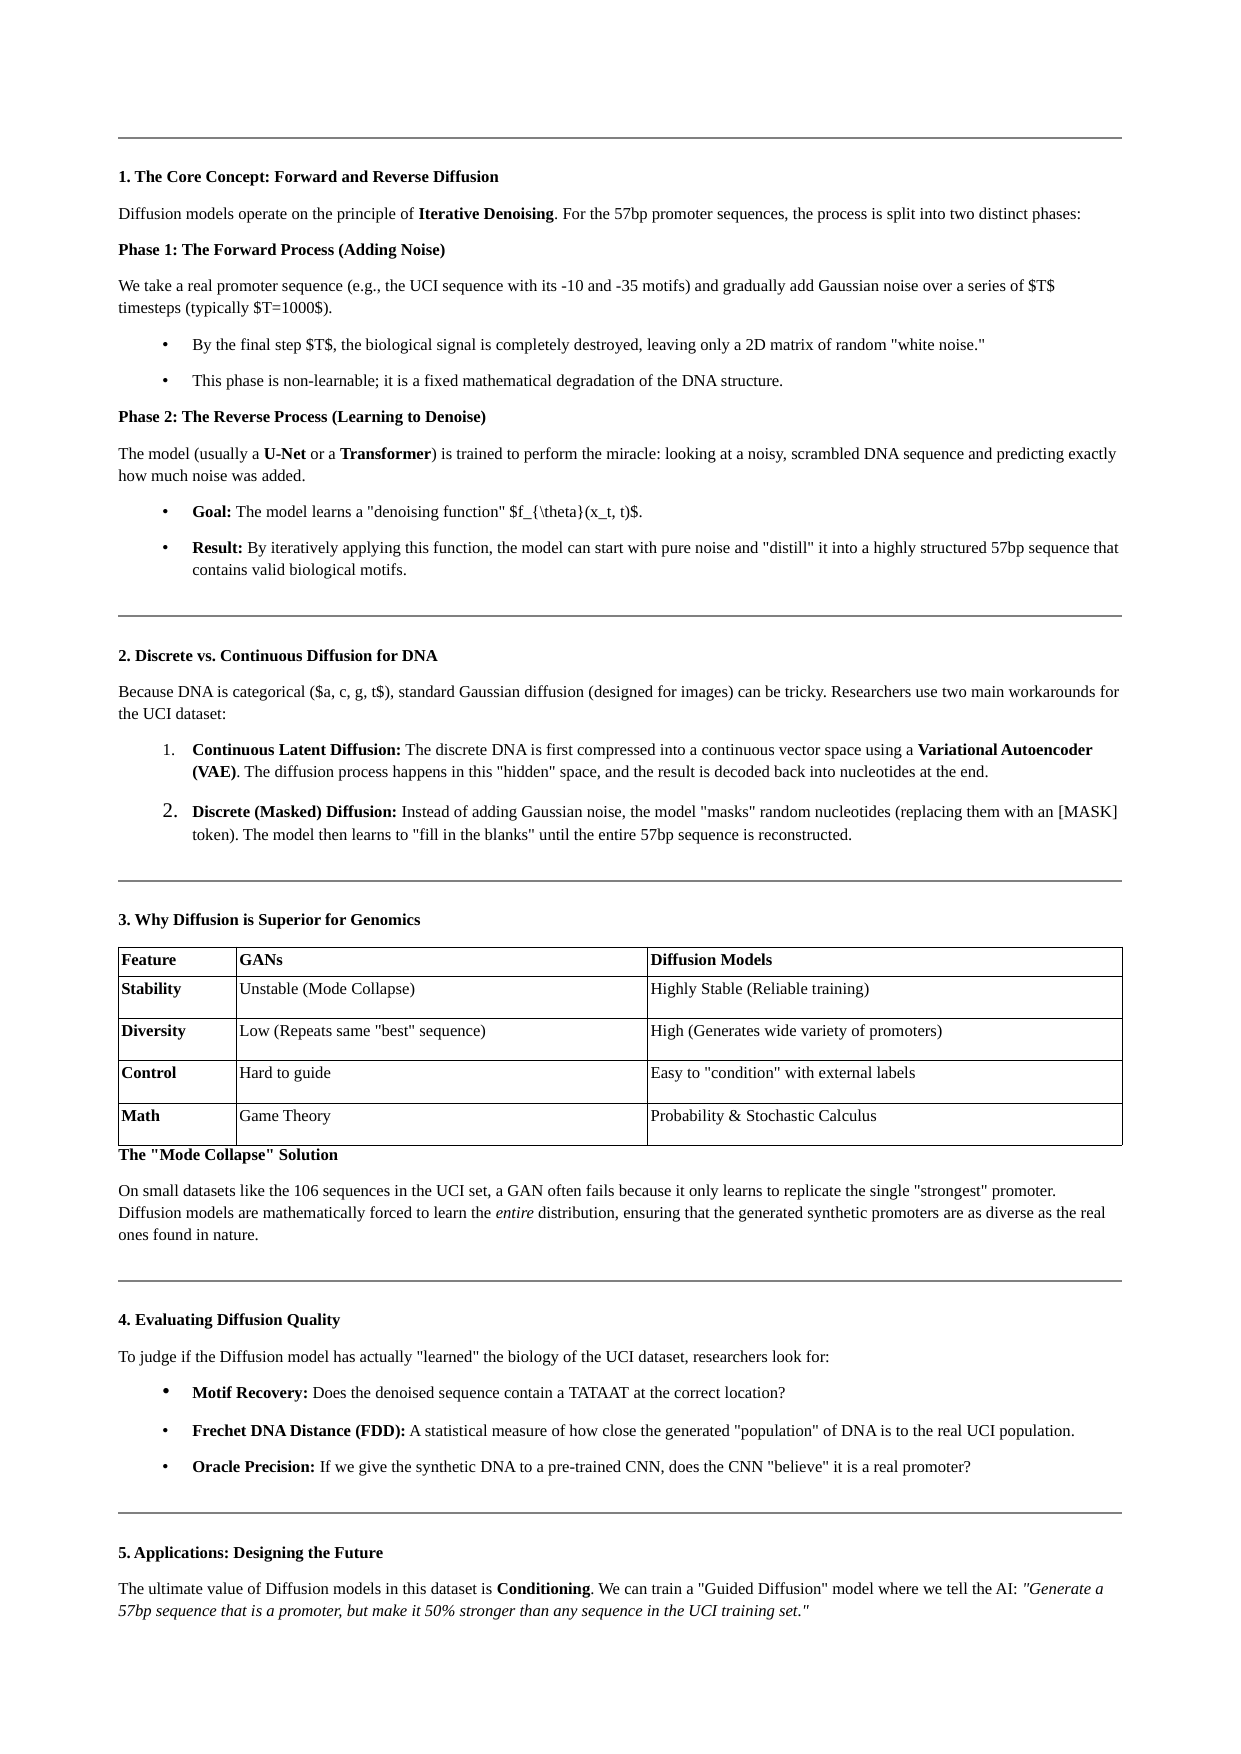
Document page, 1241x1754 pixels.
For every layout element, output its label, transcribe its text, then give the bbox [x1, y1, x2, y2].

subtitle The "Mode Collapse" Solution [118, 1146, 1122, 1164]
list This phase is non-learnable; it is a fixed mathematical degradation of the DNA structure. [162, 371, 1122, 390]
subtitle Phase 1: The Forward Process (Adding Noise) [118, 240, 1122, 259]
text Diffusion models operate on the principle of Iterative Denoising. For the 57bp promoter sequences, the process is split into two distinct phases: [118, 203, 1122, 223]
table_cell Unstable (Mode Collapse) [237, 977, 647, 1018]
text We take a real promoter sequence (e.g., the UCI sequence with its -10 and -35 motifs) and gradually add Gaussian noise over a series of $T$ timesteps (typically $T=1000$). [118, 276, 1122, 317]
list Oracle Precision: If we give the synthetic DNA to a pre-trained CNN, does the CNN "believe" it is a real promoter? [162, 1457, 1122, 1476]
list Goal: The model learns a "denoising function" $f_{\theta}(x_t, t)$. [162, 502, 1122, 521]
table_cell Control [119, 1061, 236, 1102]
subtitle 1. The Core Concept: Forward and Reverse Diffusion [118, 167, 1122, 186]
list Motif Recovery: Does the denoised sequence contain a TATAAT at the correct location? [162, 1383, 1122, 1403]
text On small datasets like the 106 sequences in the UCI set, a GAN often fails because it only learns to replicate the single "strongest" promoter. Diffusion models are mathematically forced to learn the entire distribution, ensuring that the generated synthetic promoters are as diverse as the real ones found in nature. [118, 1181, 1122, 1244]
text The model (usually a U-Net or a Transformer) is trained to perform the miracle: looking at a noisy, scrambled DNA sequence and predicting exactly how much noise was added. [118, 444, 1122, 484]
table_cell High (Generates wide variety of promoters) [648, 1019, 1122, 1060]
subtitle 4. Evaluating Diffusion Quality [118, 1310, 1122, 1329]
table_cell Game Theory [237, 1104, 647, 1145]
list By the final step $T$, the biological signal is completely destroyed, leaving only a 2D matrix of random "white noise." [162, 334, 1122, 354]
subtitle 3. Why Diffusion is Superior for Genomics [118, 910, 1122, 929]
table_cell Math [119, 1104, 236, 1145]
list Result: By iteratively applying this function, the model can start with pure noise and "distill" it into a highly structured 57bp sequence that contains valid biological motifs. [162, 538, 1122, 579]
table_cell Probability & Stochastic Calculus [648, 1104, 1122, 1145]
table_cell Diversity [119, 1019, 236, 1060]
table_cell Highly Stable (Reliable training) [648, 977, 1122, 1018]
table_header Feature [119, 948, 236, 976]
table_cell Hard to guide [237, 1061, 647, 1102]
text To judge if the Diffusion model has actually "learned" the biology of the UCI dataset, researchers look for: [118, 1347, 1122, 1366]
table_header Diffusion Models [648, 948, 1122, 976]
text The ultimate value of Diffusion models in this dataset is Conditioning. We can train a "Guided Diffusion" model where we tell the AI: "Generate a 57bp sequence that is a promoter, but make it 50% stronger than any sequence in the UCI training set." [118, 1579, 1122, 1620]
table_cell Low (Repeats same "best" sequence) [237, 1019, 647, 1060]
table_header GANs [237, 948, 647, 976]
text Because DNA is categorical ($a, c, g, t$), standard Gaussian diffusion (designed for images) can be tricky. Researchers use two main workarounds for the UCI dataset: [118, 682, 1122, 723]
table_cell Stability [119, 977, 236, 1018]
list Discrete (Masked) Diffusion: Instead of adding Gaussian noise, the model "masks" random nucleotides (replacing them with an [MASK] token). The model then learns to "fill in the blanks" until the entire 57bp sequence is reconstructed. [162, 798, 1122, 844]
subtitle 5. Applications: Designing the Future [118, 1542, 1122, 1562]
list Continuous Latent Diffusion: The discrete DNA is first compressed into a continuous vector space using a Variational Autoencoder (VAE). The diffusion process happens in this "hidden" space, and the result is decoded back into nucleotides at the end. [162, 740, 1122, 781]
table_cell Easy to "condition" with external labels [648, 1061, 1122, 1102]
subtitle Phase 2: The Reverse Process (Learning to Denoise) [118, 407, 1122, 426]
subtitle 2. Discrete vs. Continuous Diffusion for DNA [118, 646, 1122, 665]
list Frechet DNA Distance (FDD): A statistical measure of how close the generated "population" of DNA is to the real UCI population. [162, 1420, 1122, 1440]
